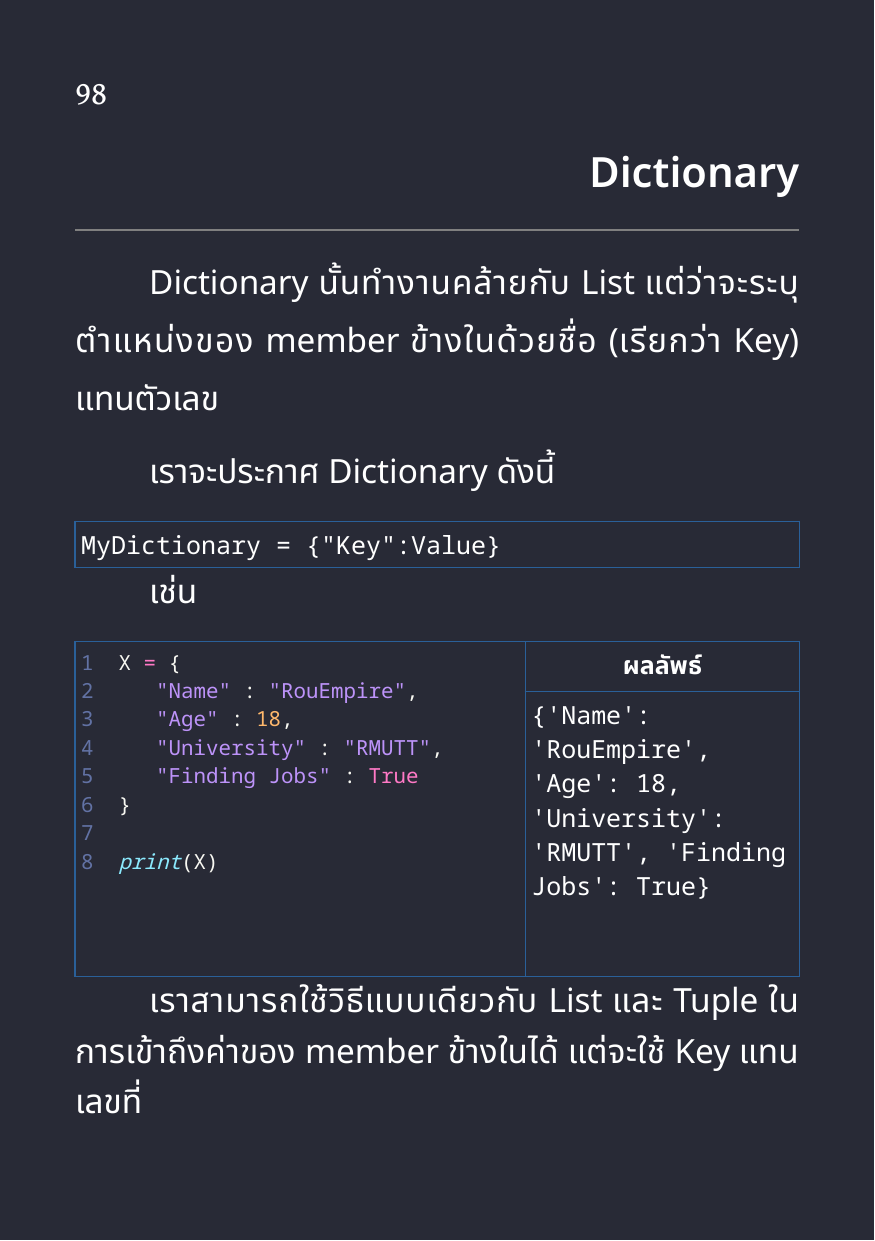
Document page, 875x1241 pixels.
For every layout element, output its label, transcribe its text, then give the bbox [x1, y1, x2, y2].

text เราสามารถใช้วิธีแบบเดียวกับ List และ Tuple ในการเข้าถึงค่าของ member ข้างในได้ แต่จะใช้ Key แทนเลขที่ [75, 977, 799, 1129]
text เราจะประกาศ Dictionary ดังนี้ [75, 448, 799, 498]
table_header MyDictionary = {"Key":Value} [76, 522, 799, 567]
table_header 1 X = { 2 "Name" : "RouEmpire", 3 "Age" : 18, 4 "University" : "RMUTT", 5 "Finding Jobs" : True 6 } 7 8 print(X) [76, 642, 525, 976]
text เช่น [75, 568, 799, 619]
table_cell {'Name': 'RouEmpire', 'Age': 18, 'University': 'RMUTT', 'Finding Jobs': True} [526, 692, 799, 976]
text Dictionary นั้นทำงานคล้ายกับ List แต่ว่าจะระบุตำแหน่งของ member ข้างในด้วยชื่อ (เรียกว่า Key) แทนตัวเลข [75, 259, 799, 426]
subtitle Dictionary [134, 143, 799, 200]
table_header ผลลัพธ์ [526, 642, 799, 691]
